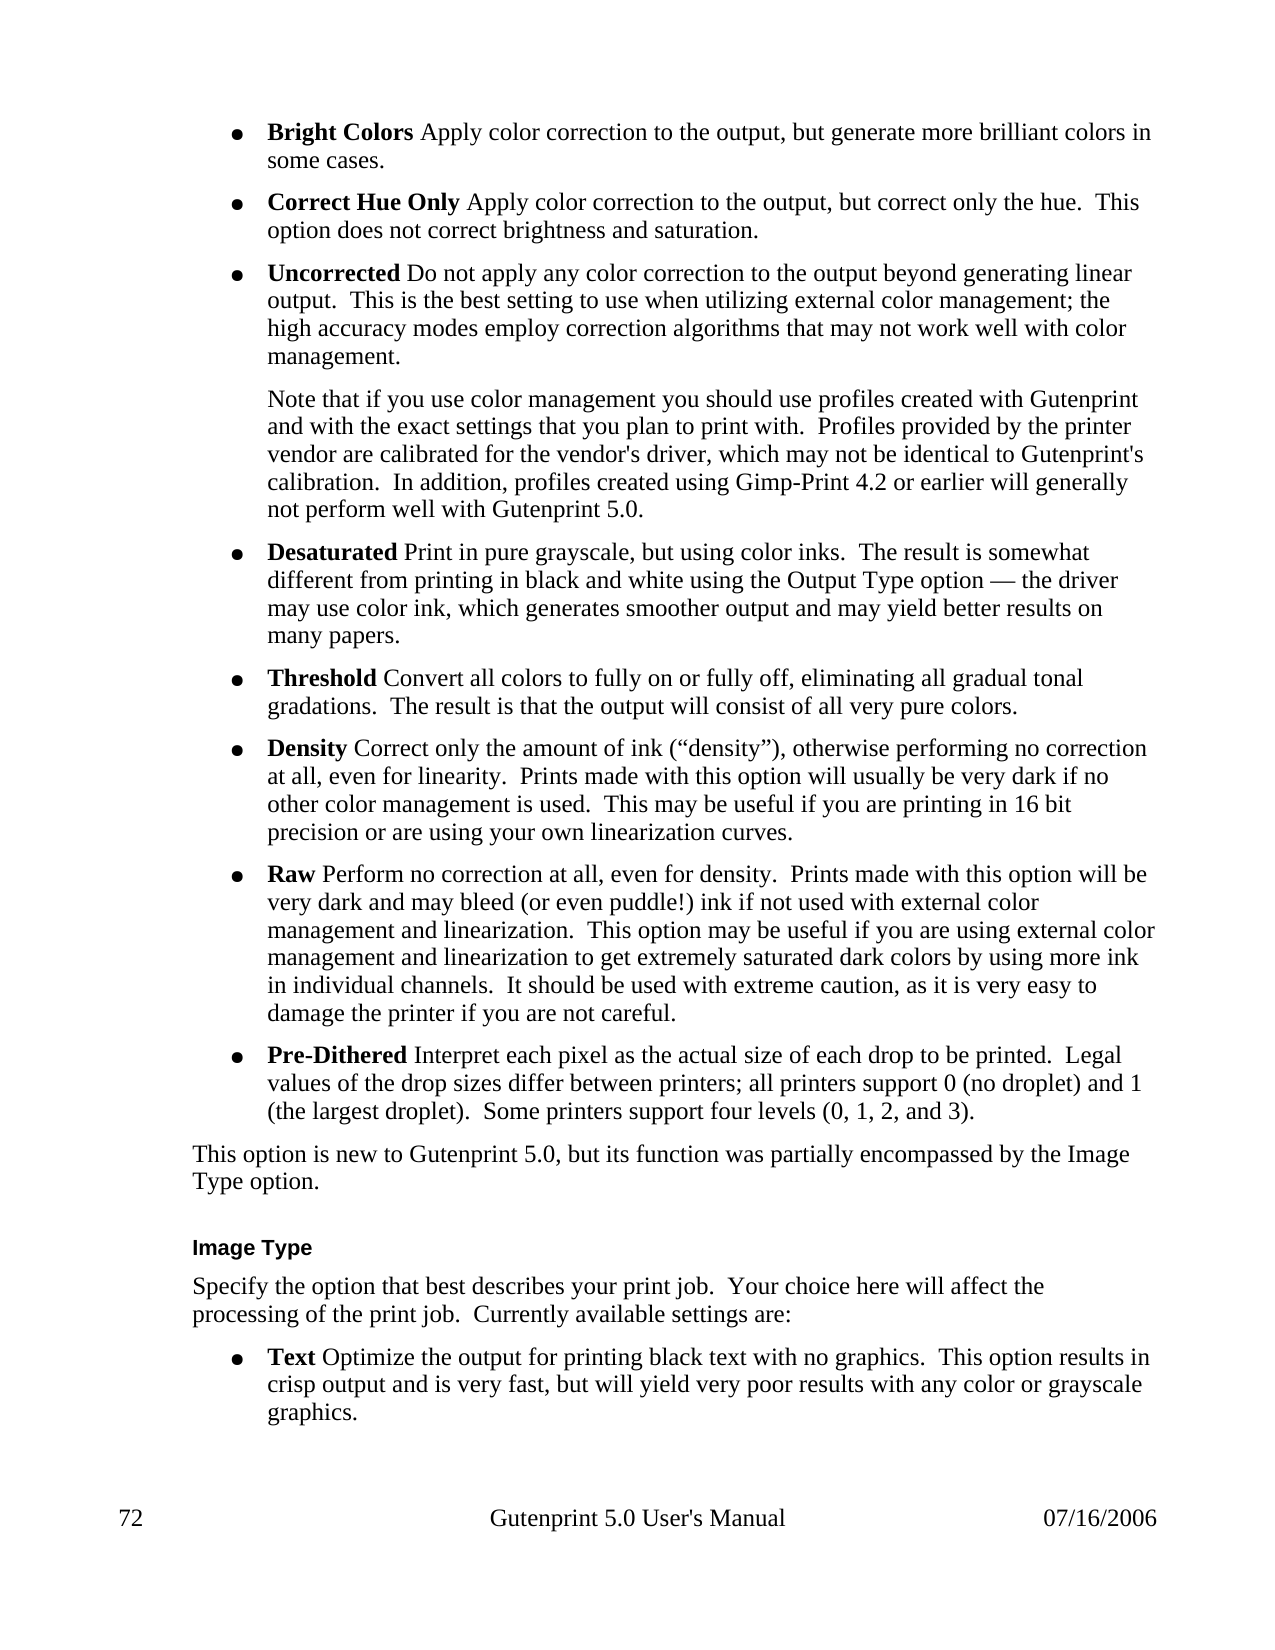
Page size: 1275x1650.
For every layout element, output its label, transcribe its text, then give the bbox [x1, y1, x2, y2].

list Correct Hue Only Apply color correction to the output, but correct only the hue. This option does not correct brightness and saturation. [229, 188, 1157, 244]
text Specify the option that best describes your print job. Your choice here will affect the processing of the print job. Currently available settings are: [192, 1272, 1157, 1328]
text This option is new to Gutenprint 5.0, but its function was partially encompassed by the Image Type option. [192, 1140, 1157, 1195]
list Text Optimize the output for printing black text with no graphics. This option results in crisp output and is very fast, but will yield very poor results with any color or grayscale graphics. [229, 1343, 1157, 1426]
subtitle Image Type [192, 1235, 1157, 1260]
list Note that if you use color management you should use profiles created with Gutenprint and with the exact settings that you plan to print with. Profiles provided by the printer vendor are calibrated for the vendor's driver, which may not be identical to Gutenprint's calibration. In addition, profiles created using Gimp-Print 4.2 or earlier will generally not perform well with Gutenprint 5.0. [229, 385, 1157, 523]
list Bright Colors Apply color correction to the output, but generate more brilliant colors in some cases. [229, 118, 1157, 173]
list Raw Perform no correction at all, even for density. Prints made with this option will be very dark and may bleed (or even puddle!) ink if not used with external color management and linearization. This option may be useful if you are using external color management and linearization to get extremely saturated dark colors by using more ink in individual channels. It should be used with extreme caution, as it is very easy to damage the printer if you are not careful. [229, 860, 1157, 1027]
list Pre-Dithered Interpret each pixel as the actual size of each drop to be printed. Legal values of the drop sizes differ between printers; all printers support 0 (no droplet) and 1 (the largest droplet). Some printers support four levels (0, 1, 2, and 3). [229, 1042, 1157, 1125]
list Density Correct only the amount of ink (“density”), otherwise performing no correction at all, even for linearity. Prints made with this option will usually be very dark if no other color management is used. This may be useful if you are printing in 16 bit precision or are using your own linearization curves. [229, 734, 1157, 845]
list Threshold Convert all colors to fully on or fully off, eliminating all gradual tonal gradations. The result is that the output will consist of all very pure colors. [229, 664, 1157, 719]
list Uncorrected Do not apply any color correction to the output beyond generating linear output. This is the best setting to use when utilizing external color management; the high accuracy modes employ correction algorithms that may not work well with color management. [229, 259, 1157, 370]
list Desaturated Print in pure grayscale, but using color inks. The result is somewhat different from printing in black and white using the Output Type option — the driver may use color ink, which generates smoother output and may yield better results on many papers. [229, 538, 1157, 649]
